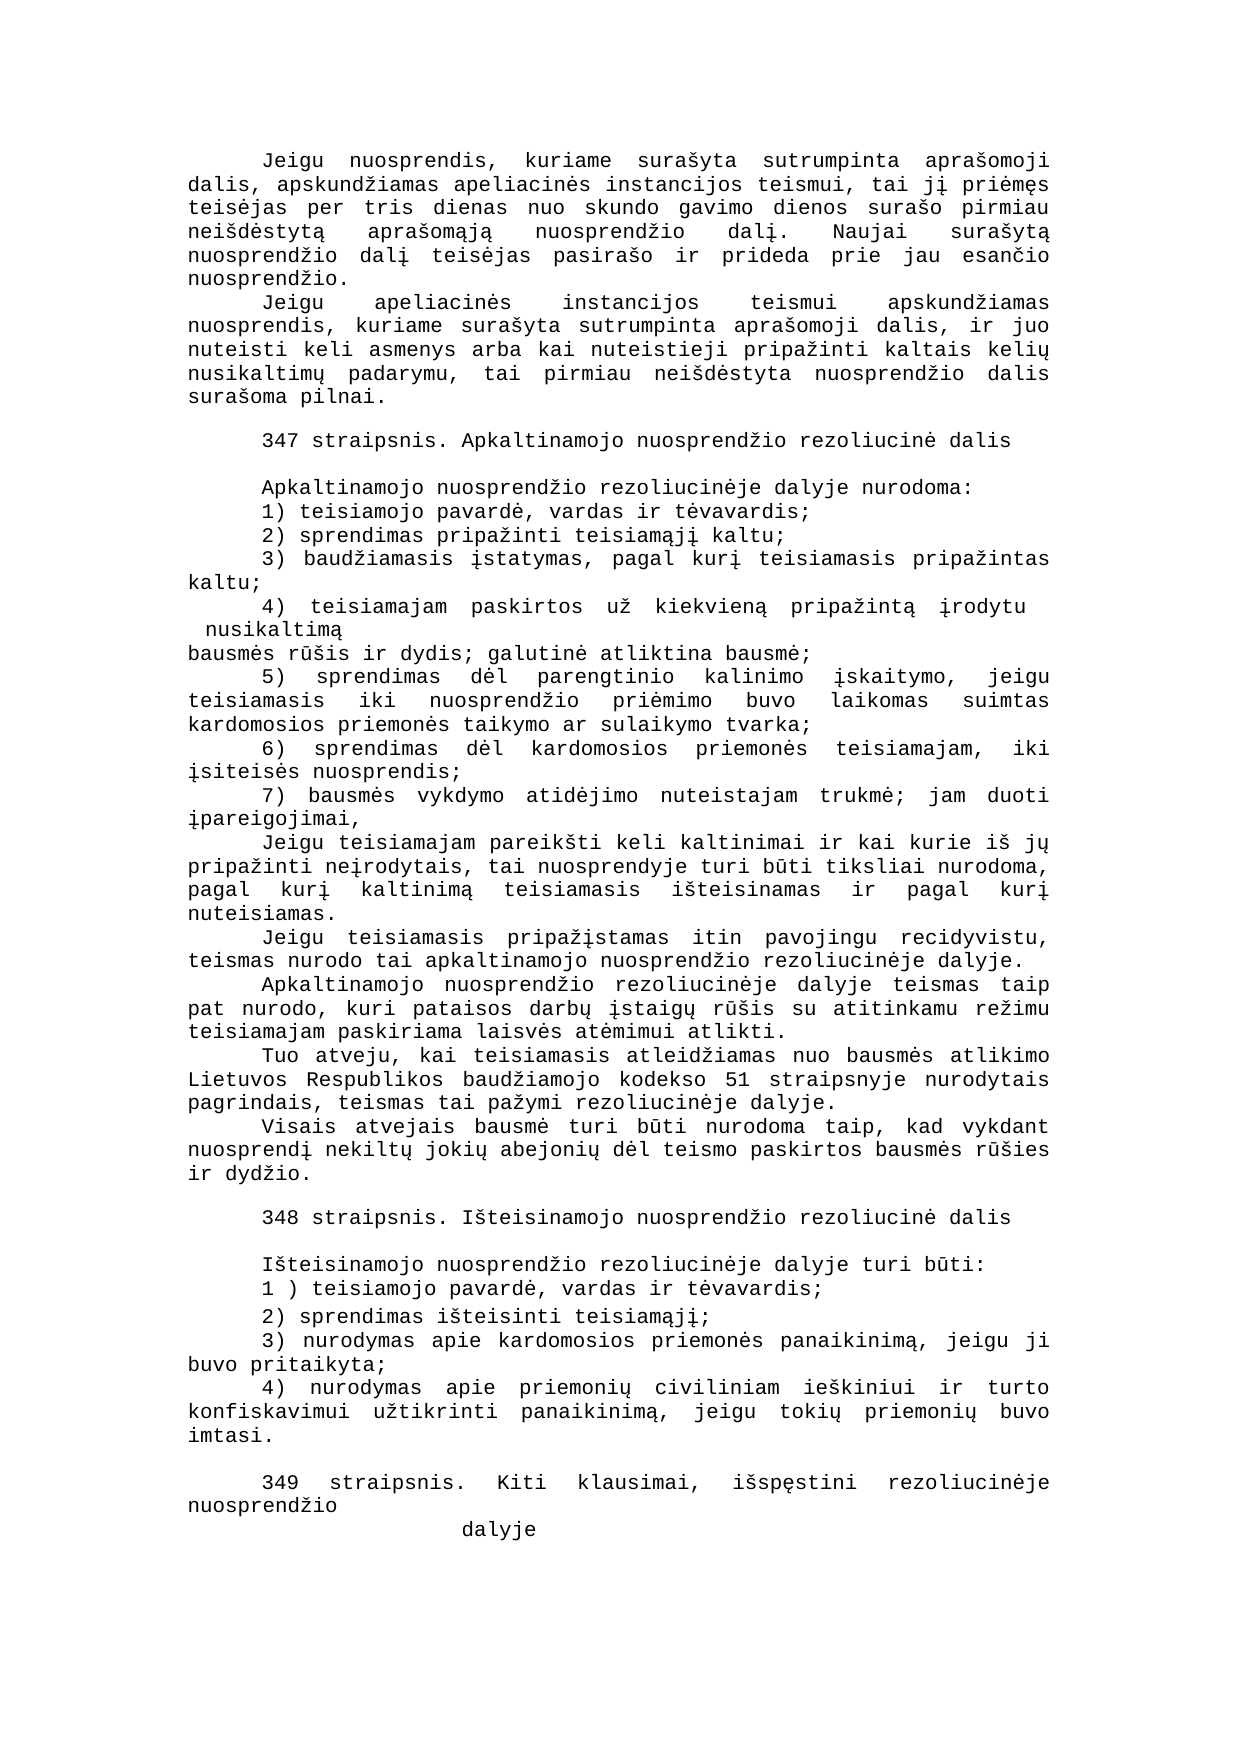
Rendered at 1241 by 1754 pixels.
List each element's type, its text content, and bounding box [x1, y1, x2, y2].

text 2) sprendimas pripažinti teisiamąjį kaltu; [187, 525, 1050, 548]
text Visais atvejais bausmė turi būti nurodoma taip, kad vykdant nuosprendį nekiltų jokių abejonių dėl teismo paskirtos bausmės rūšies ir dydžio. [187, 1116, 1050, 1187]
text Apkaltinamojo nuosprendžio rezoliucinėje dalyje teismas taip pat nurodo, kuri pataisos darbų įstaigų rūšis su atitinkamu režimu teisiamajam paskiriama laisvės atėmimui atlikti. [187, 974, 1050, 1045]
text Jeigu nuosprendis, kuriame surašyta sutrumpinta aprašomoji dalis, apskundžiamas apeliacinės instancijos teismui, tai jį priėmęs teisėjas per tris dienas nuo skundo gavimo dienos surašo pirmiau neišdėstytą aprašomąją nuosprendžio dalį. Naujai surašytą nuosprendžio dalį teisėjas pasirašo ir prideda prie jau esančio nuosprendžio. [187, 150, 1050, 292]
text 4) teisiamajam paskirtos už kiekvieną pripažintą įrodytu nusikaltimą [187, 596, 1050, 643]
text dalyje [187, 1519, 1050, 1543]
text 1) teisiamojo pavardė, vardas ir tėvavardis; [187, 501, 1050, 525]
text 7) bausmės vykdymo atidėjimo nuteistajam trukmė; jam duoti įpareigojimai, [187, 785, 1050, 832]
text Jeigu teisiamajam pareikšti keli kaltinimai ir kai kurie iš jų pripažinti neįrodytais, tai nuosprendyje turi būti tiksliai nurodoma, pagal kurį kaltinimą teisiamasis išteisinamas ir pagal kurį nuteisiamas. [187, 832, 1050, 927]
text 4) nurodymas apie priemonių civiliniam ieškiniui ir turto konfiskavimui užtikrinti panaikinimą, jeigu tokių priemonių buvo imtasi. [187, 1377, 1050, 1448]
text Jeigu teisiamasis pripažįstamas itin pavojingu recidyvistu, teismas nurodo tai apkaltinamojo nuosprendžio rezoliucinėje dalyje. [187, 927, 1050, 974]
text 348 straipsnis. Išteisinamojo nuosprendžio rezoliucinė dalis [187, 1207, 1050, 1230]
text 3) nurodymas apie kardomosios priemonės panaikinimą, jeigu ji buvo pritaikyta; [187, 1330, 1050, 1377]
text 347 straipsnis. Apkaltinamojo nuosprendžio rezoliucinė dalis [187, 430, 1050, 454]
text Tuo atveju, kai teisiamasis atleidžiamas nuo bausmės atlikimo Lietuvos Respublikos baudžiamojo kodekso 51 straipsnyje nurodytais pagrindais, teismas tai pažymi rezoliucinėje dalyje. [187, 1045, 1050, 1116]
text 3) baudžiamasis įstatymas, pagal kurį teisiamasis pripažintas kaltu; [187, 548, 1050, 596]
text Apkaltinamojo nuosprendžio rezoliucinėje dalyje nurodoma: [187, 477, 1050, 501]
text 5) sprendimas dėl parengtinio kalinimo įskaitymo, jeigu teisiamasis iki nuosprendžio priėmimo buvo laikomas suimtas kardomosios priemonės taikymo ar sulaikymo tvarka; [187, 667, 1050, 737]
text 1 ) teisiamojo pavardė, vardas ir tėvavardis; [187, 1278, 1050, 1301]
text bausmės rūšis ir dydis; galutinė atliktina bausmė; [187, 643, 1050, 667]
text 2) sprendimas išteisinti teisiamąjį; [187, 1306, 1050, 1330]
text 349 straipsnis. Kiti klausimai, išspęstini rezoliucinėje nuosprendžio [187, 1472, 1050, 1519]
text Jeigu apeliacinės instancijos teismui apskundžiamas nuosprendis, kuriame surašyta sutrumpinta aprašomoji dalis, ir juo nuteisti keli asmenys arba kai nuteistieji pripažinti kaltais kelių nusikaltimų padarymu, tai pirmiau neišdėstyta nuosprendžio dalis surašoma pilnai. [187, 292, 1050, 410]
text Išteisinamojo nuosprendžio rezoliucinėje dalyje turi būti: [187, 1254, 1050, 1278]
text 6) sprendimas dėl kardomosios priemonės teisiamajam, iki įsiteisės nuosprendis; [187, 737, 1050, 785]
